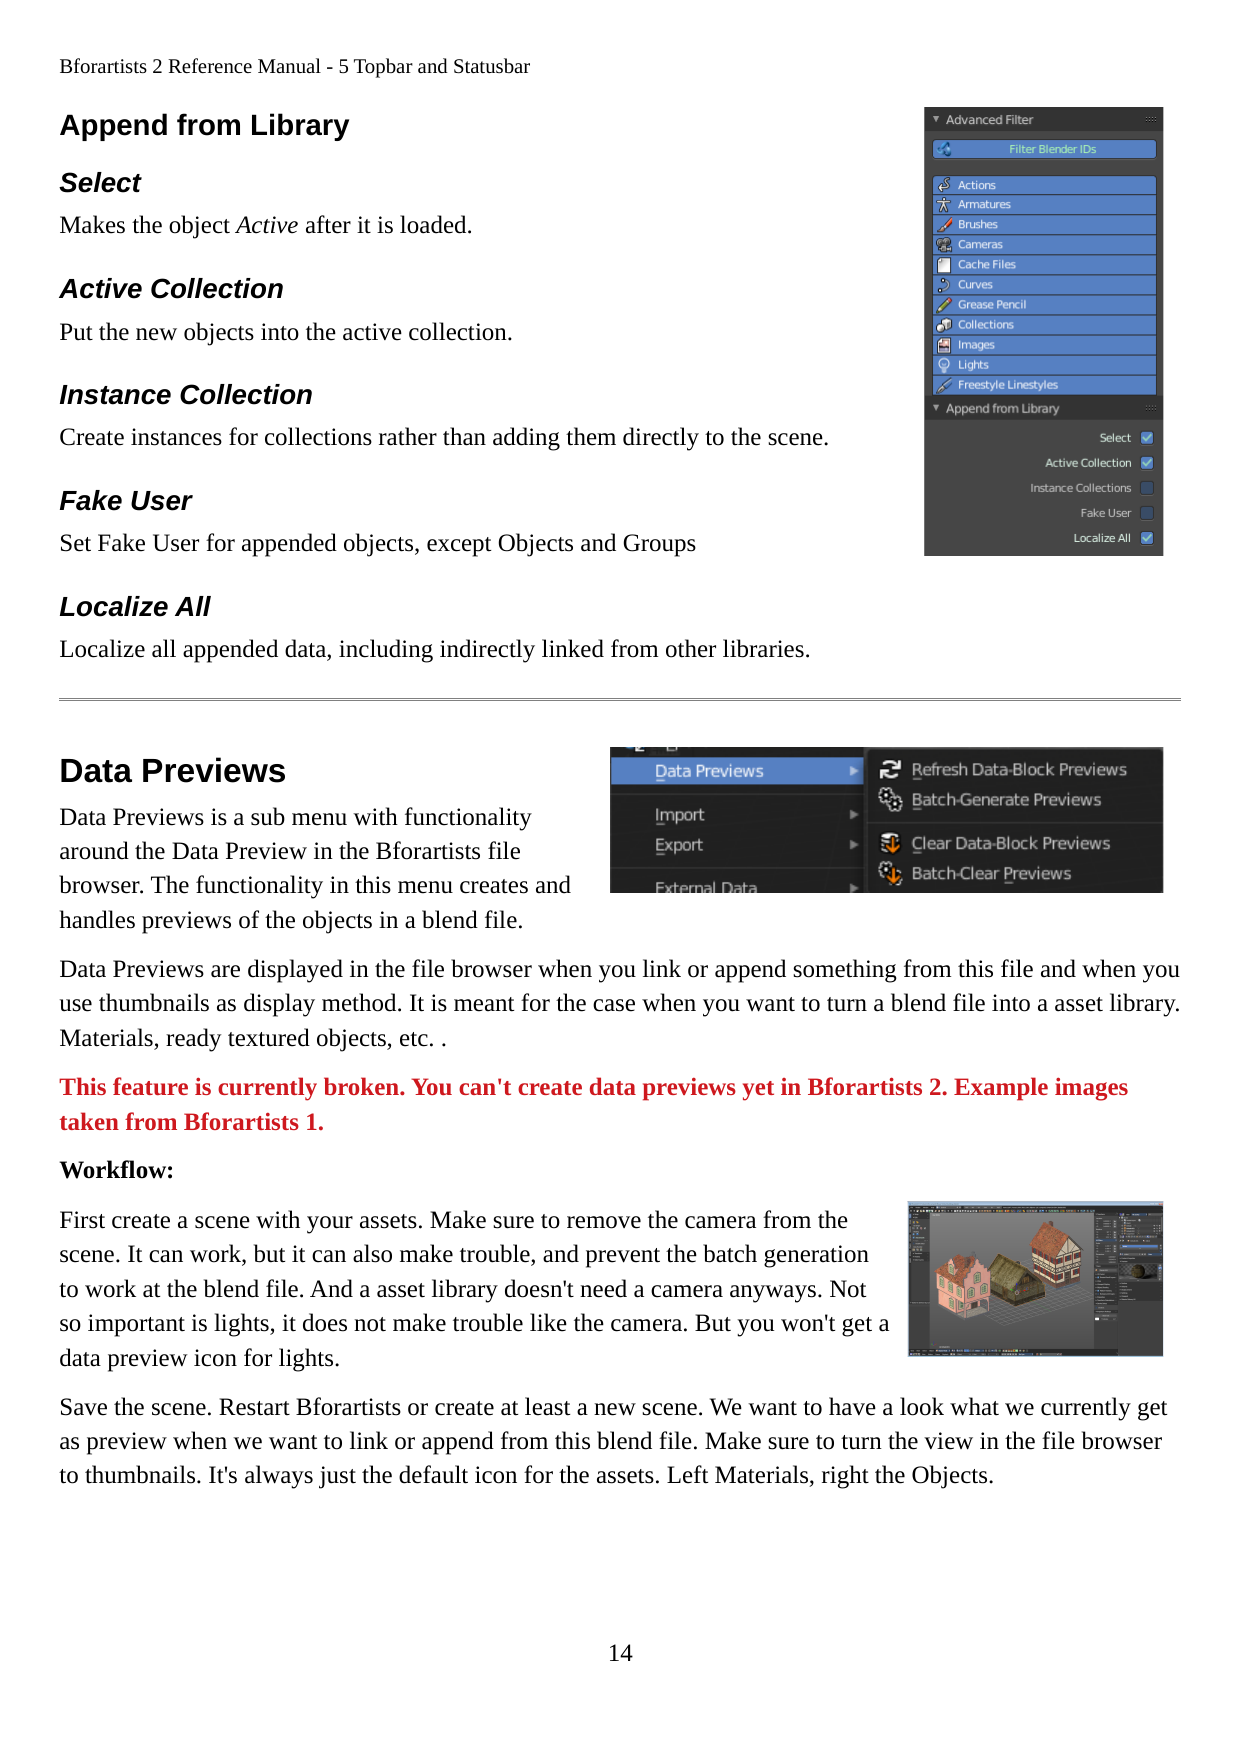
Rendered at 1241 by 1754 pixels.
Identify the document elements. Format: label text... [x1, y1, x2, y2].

subtitle [1164, 484, 1181, 516]
subtitle [1164, 378, 1181, 410]
subtitle [1164, 272, 1181, 304]
text Workflow: [59, 1156, 1181, 1184]
subtitle Select [59, 166, 924, 198]
subtitle [1164, 107, 1181, 141]
text Create instances for collections rather than adding them directly to the scene. [59, 422, 924, 451]
subtitle Fake User [59, 484, 924, 516]
subtitle [1164, 166, 1181, 198]
text Data Previews is a sub menu with functionality around the Data Preview in the Bforartists file browser. The functionality in this menu creates and handles previews of the objects in a blend file. [59, 893, 1181, 934]
text Set Fake User for appended objects, except Objects and Groups [59, 528, 1181, 557]
subtitle Localize All [59, 590, 1181, 622]
subtitle Instance Collection [59, 378, 924, 410]
picture [924, 107, 1164, 556]
text First create a scene with your assets. Make sure to remove the camera from the scene. It can work, but it can also make trouble, and prevent the batch generation to work at the blend file. And a asset library doesn't need a camera anyways. Not so important is lights, it does not make trouble like the camera. But you won't get a data preview icon for lights. [59, 1205, 1181, 1371]
text Put the new objects into the active collection. [59, 317, 924, 345]
subtitle Data Previews [59, 750, 610, 789]
subtitle [1164, 750, 1181, 789]
picture [610, 747, 1164, 893]
text Save the scene. Restart Bforartists or create at least a new scene. We want to have a look what we currently get as preview when we want to link or append from this blend file. Make sure to turn the view in the file browser to thumbnails. It's always just the default icon for the assets. Left Materials, right the Objects. [59, 1392, 1181, 1489]
subtitle Append from Library [59, 107, 924, 141]
picture [907, 1201, 1164, 1357]
text Localize all appended data, including indirectly linked from other libraries. [59, 634, 1181, 663]
text Makes the object Active after it is loaded. [59, 211, 924, 239]
subtitle Active Collection [59, 272, 924, 304]
text Data Previews are displayed in the file browser when you link or append something from this file and when you use thumbnails as display method. It is meant for the case when you want to turn a blend file into a asset library. Materials, ready textured objects, etc. . [59, 954, 1181, 1052]
text This feature is currently broken. You can't create data previews yet in Bforartists 2. Example images taken from Bforartists 1. [59, 1072, 1181, 1135]
